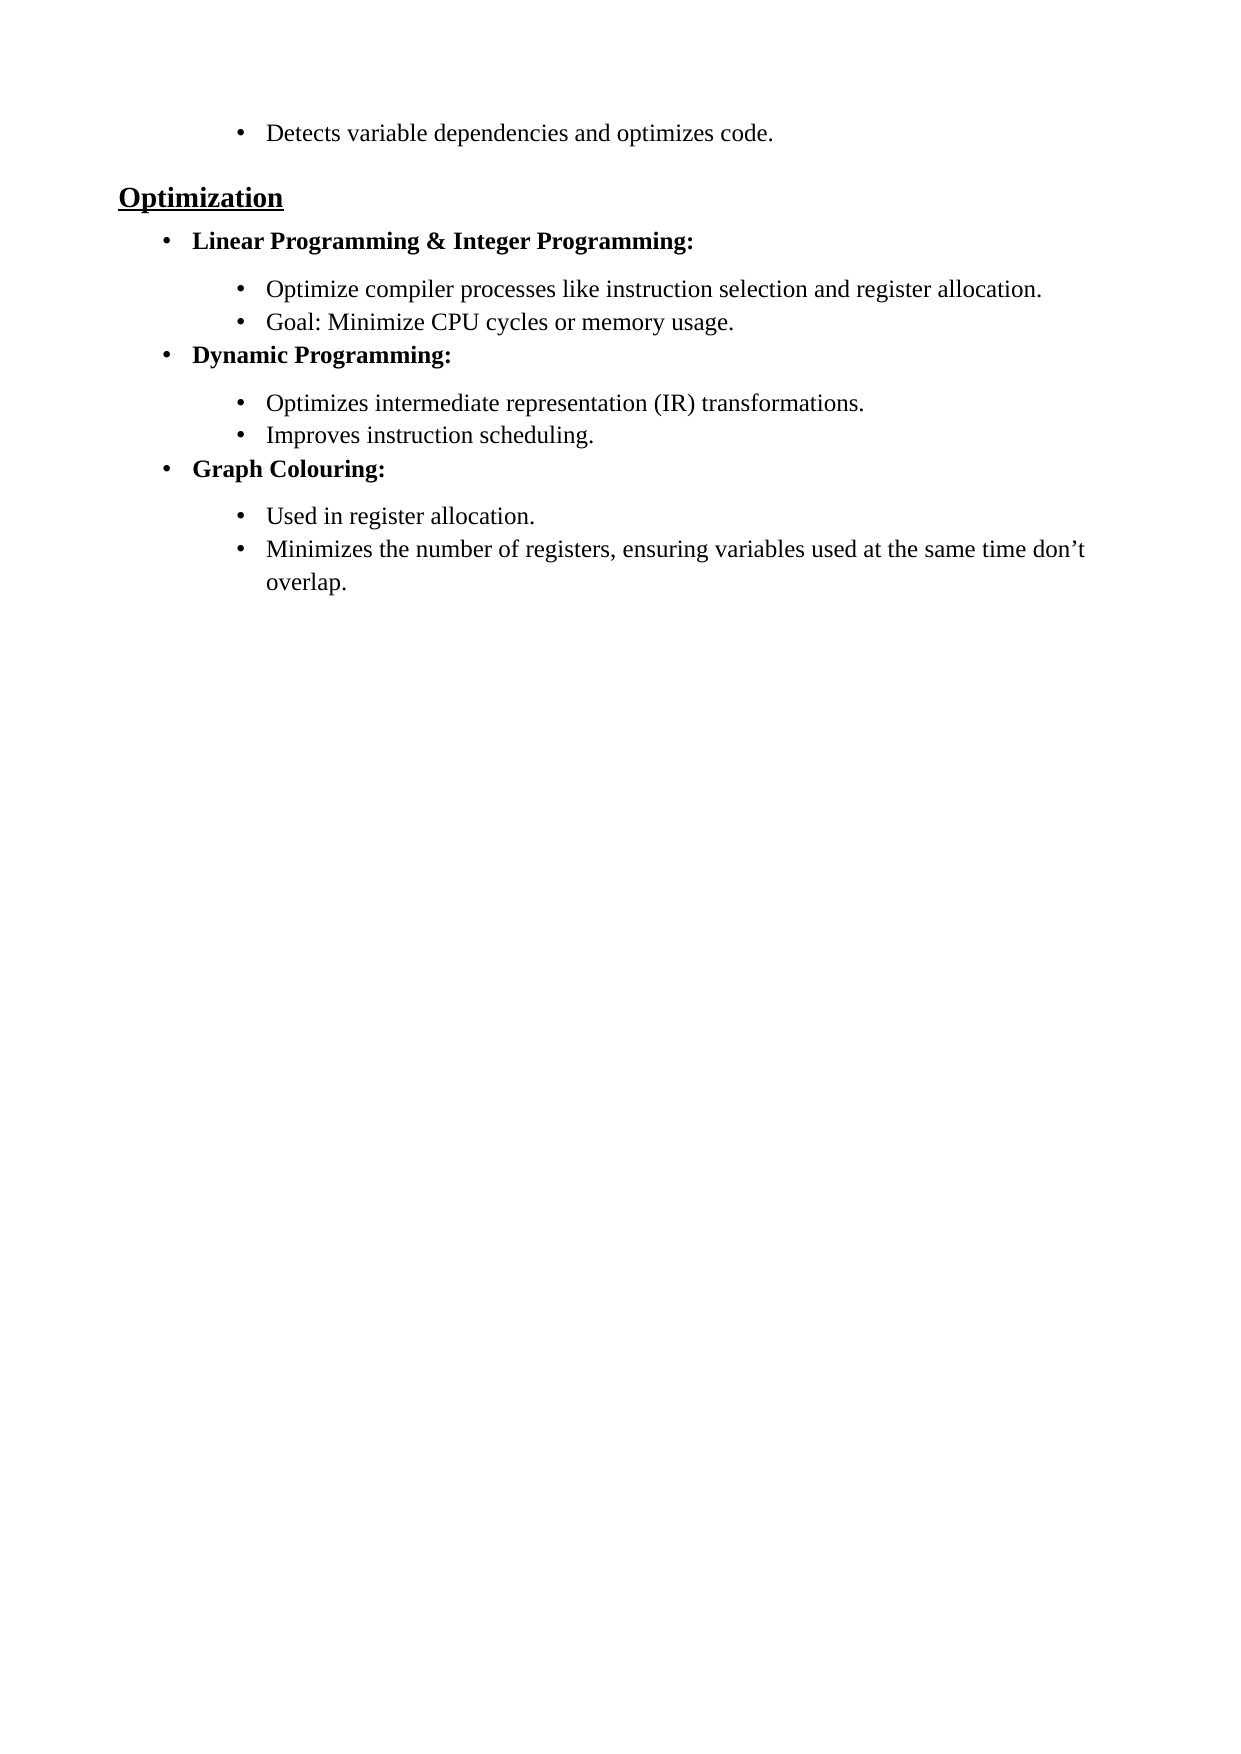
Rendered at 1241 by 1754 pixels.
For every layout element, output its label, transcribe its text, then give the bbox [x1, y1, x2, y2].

list Improves instruction scheduling. [236, 421, 1122, 449]
list Detects variable dependencies and optimizes code. [236, 118, 1122, 147]
list Graph Colouring: [162, 454, 1122, 482]
list Goal: Minimize CPU cycles or memory usage. [236, 307, 1122, 336]
subtitle Optimization [118, 180, 1122, 214]
list Minimizes the number of registers, ensuring variables used at the same time don’t overlap. [236, 534, 1122, 596]
list Optimize compiler processes like instruction selection and register allocation. [236, 274, 1122, 303]
list Used in register allocation. [236, 501, 1122, 530]
list Optimizes intermediate representation (IR) transformations. [236, 388, 1122, 416]
list Linear Programming & Integer Programming: [162, 226, 1122, 255]
list Dynamic Programming: [162, 340, 1122, 369]
